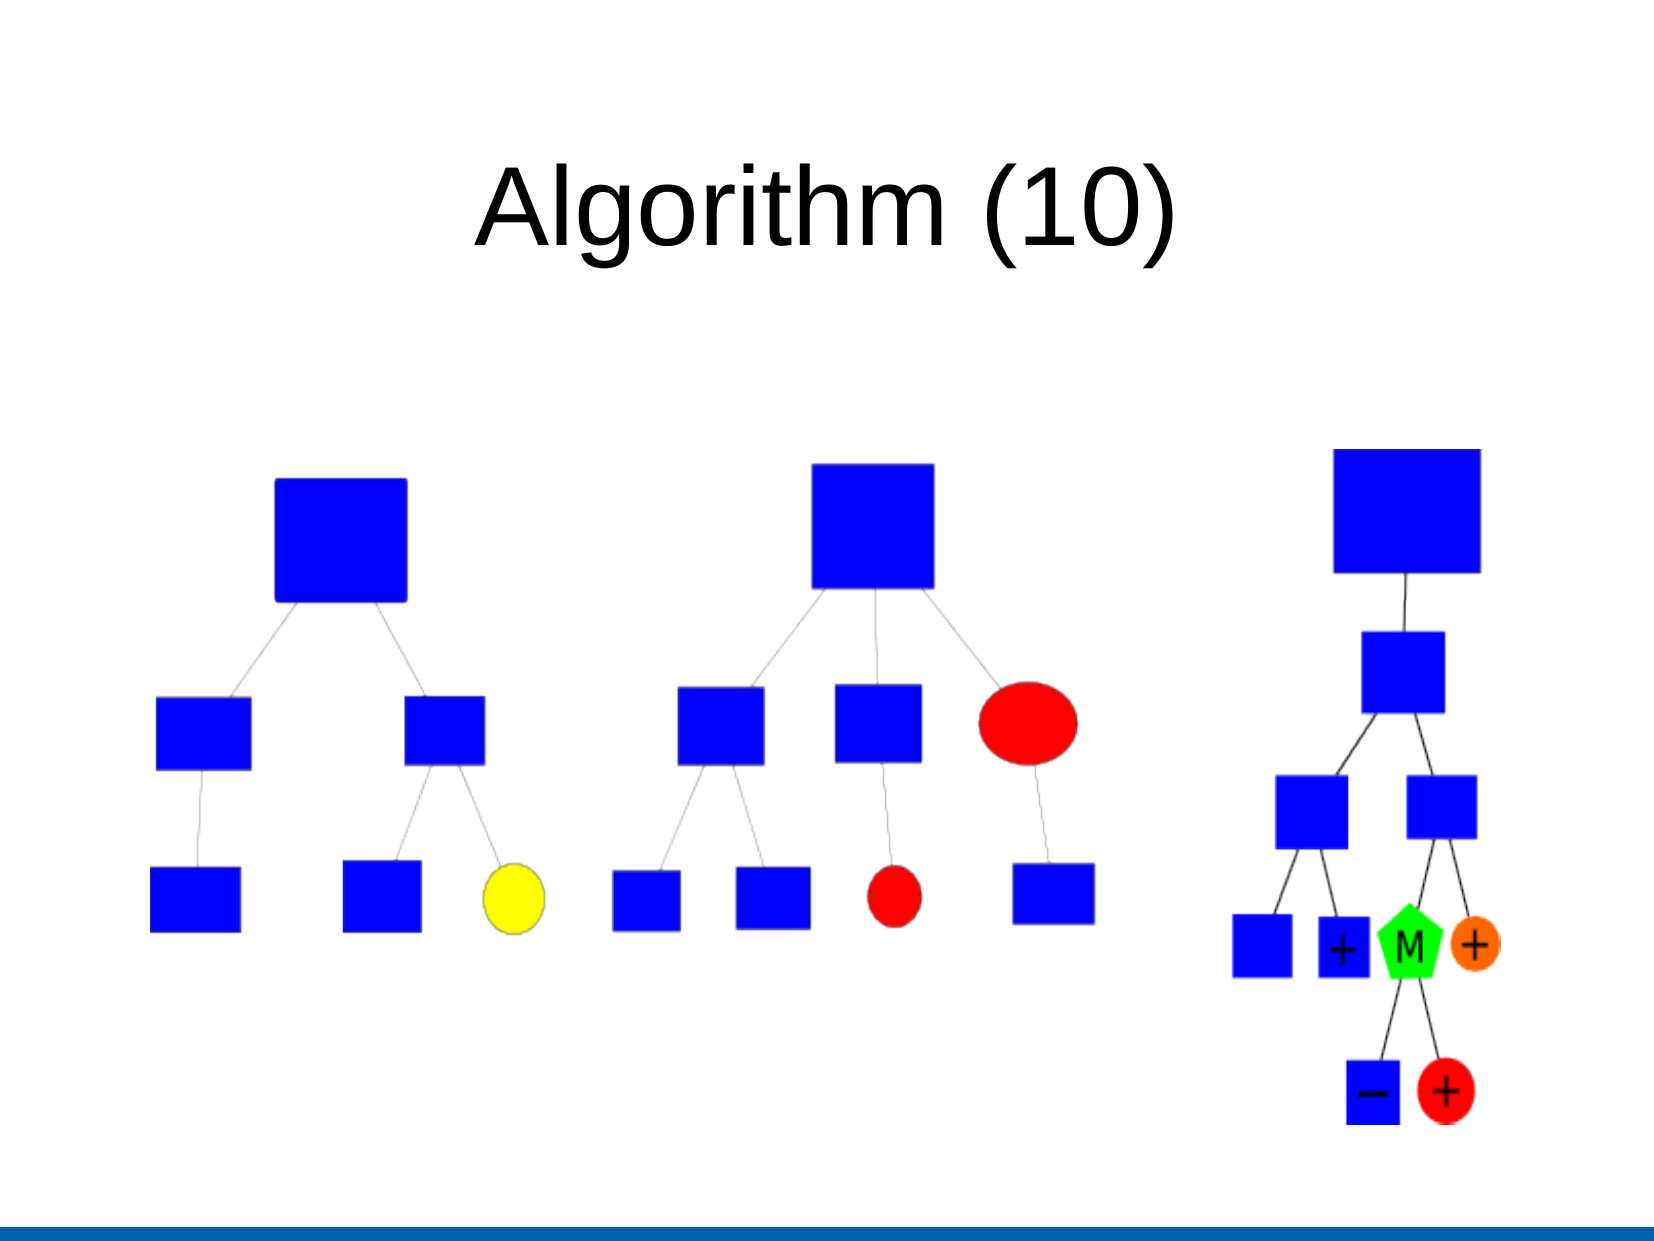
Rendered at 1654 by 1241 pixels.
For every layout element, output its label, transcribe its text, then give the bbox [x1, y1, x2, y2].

picture [150, 449, 1501, 1126]
title Algorithm (10) [121, 110, 1533, 303]
